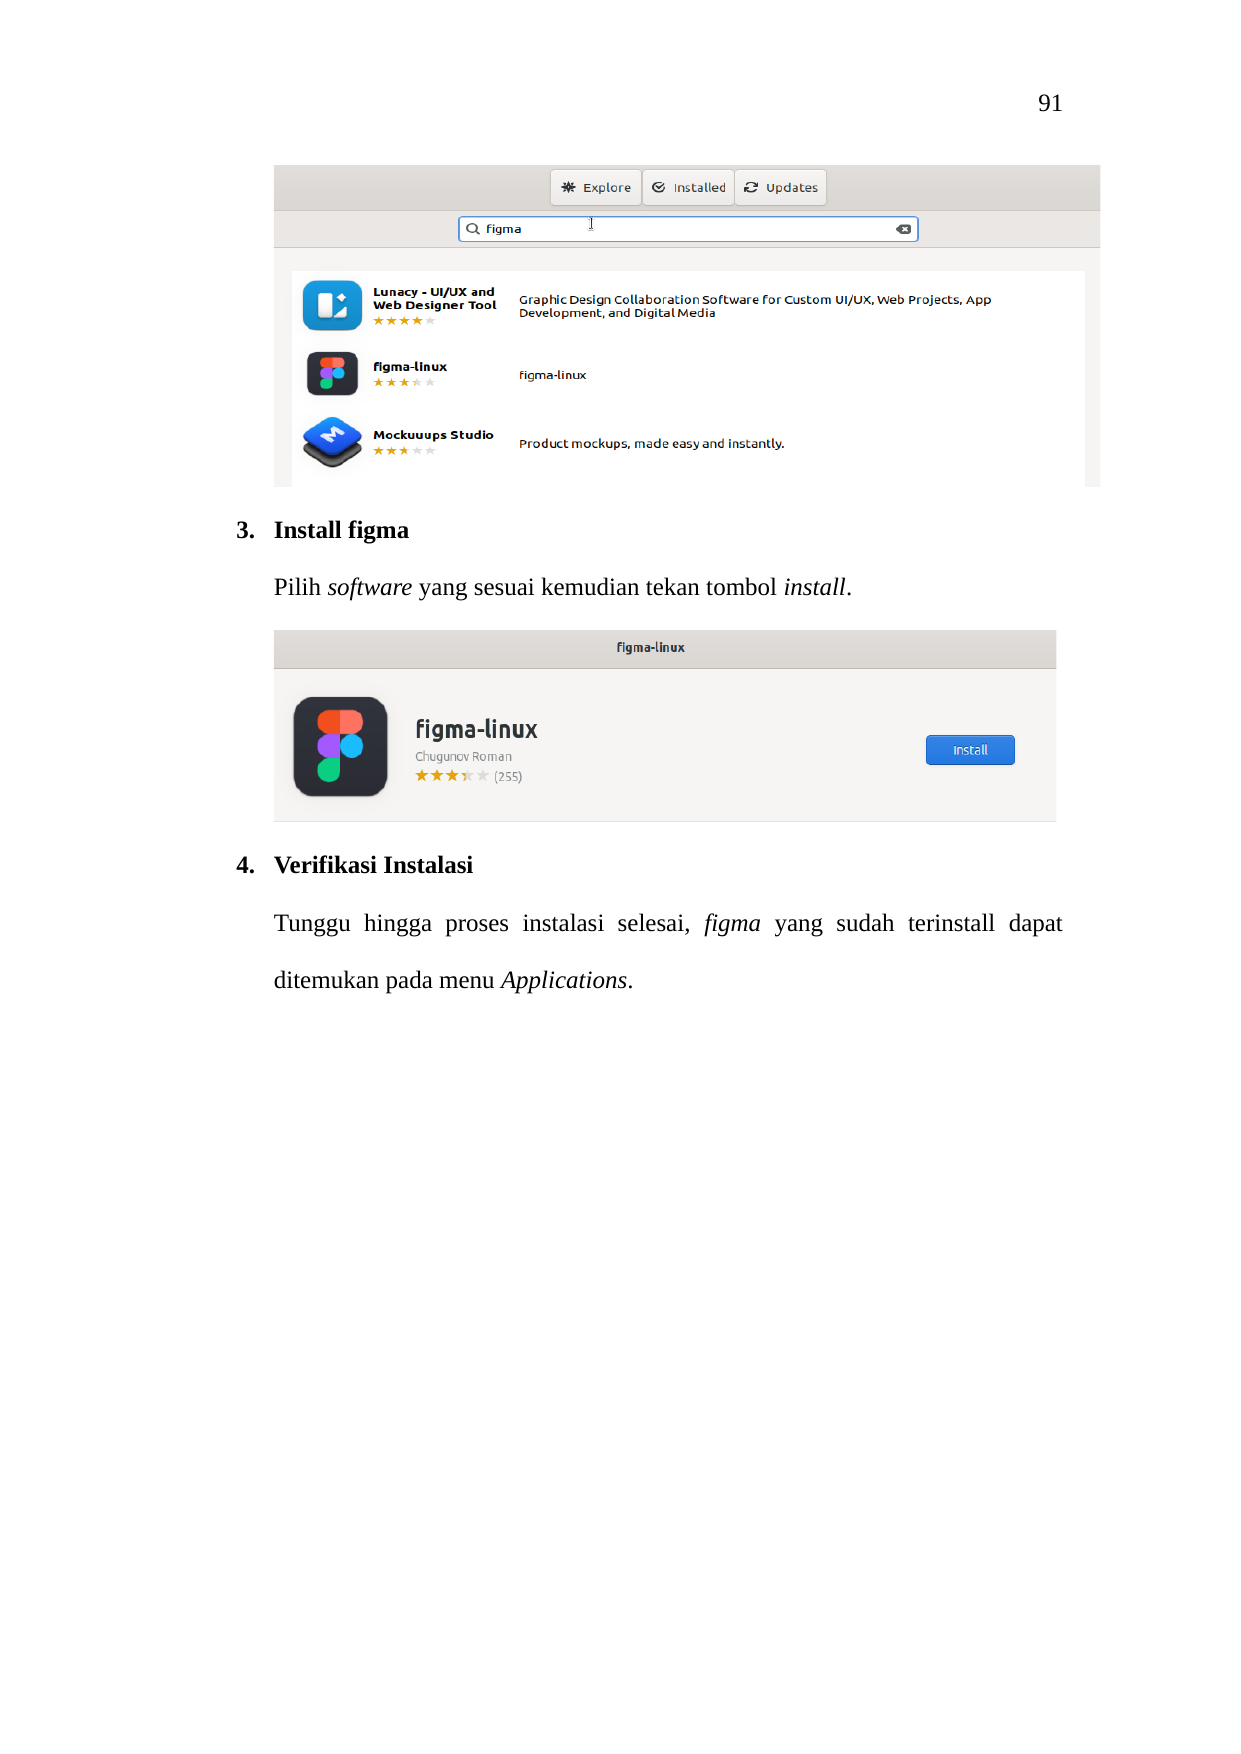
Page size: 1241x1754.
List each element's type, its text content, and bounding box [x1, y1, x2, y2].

list Install figma [236, 515, 1063, 544]
picture [273, 165, 1101, 487]
list Verifikasi Instalasi [236, 850, 1063, 879]
list Pilih software yang sesuai kemudian tekan tombol install. [236, 572, 1063, 601]
list Tunggu hingga proses instalasi selesai, figma yang sudah terinstall dapat ditemukan pada menu Applications. [236, 908, 1063, 994]
picture [273, 630, 1057, 822]
